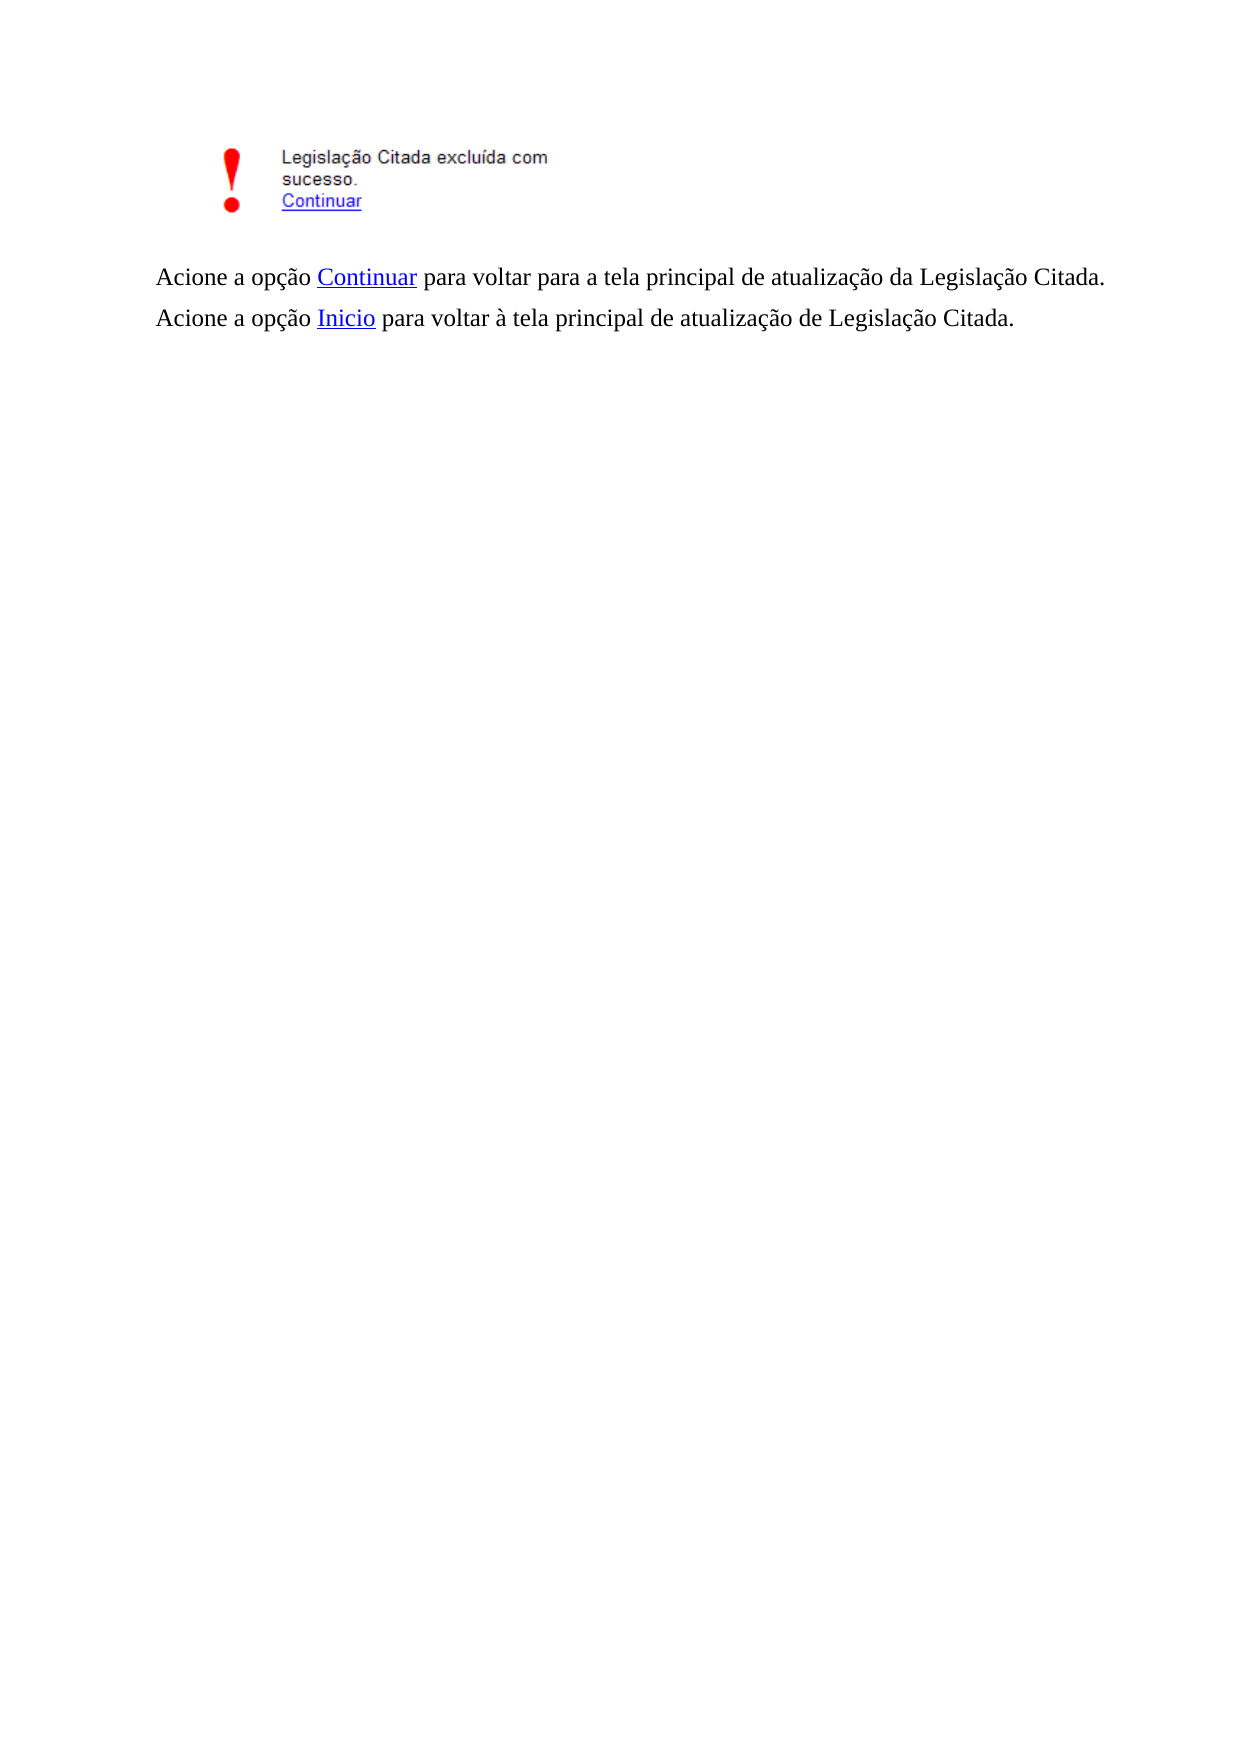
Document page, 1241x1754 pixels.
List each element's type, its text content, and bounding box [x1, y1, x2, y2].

text Acione a opção Continuar para voltar para a tela principal de atualização da Legislação Citada. [155, 262, 1122, 291]
picture [172, 127, 586, 241]
text Acione a opção Inicio para voltar à tela principal de atualização de Legislação Citada. [155, 303, 1122, 332]
